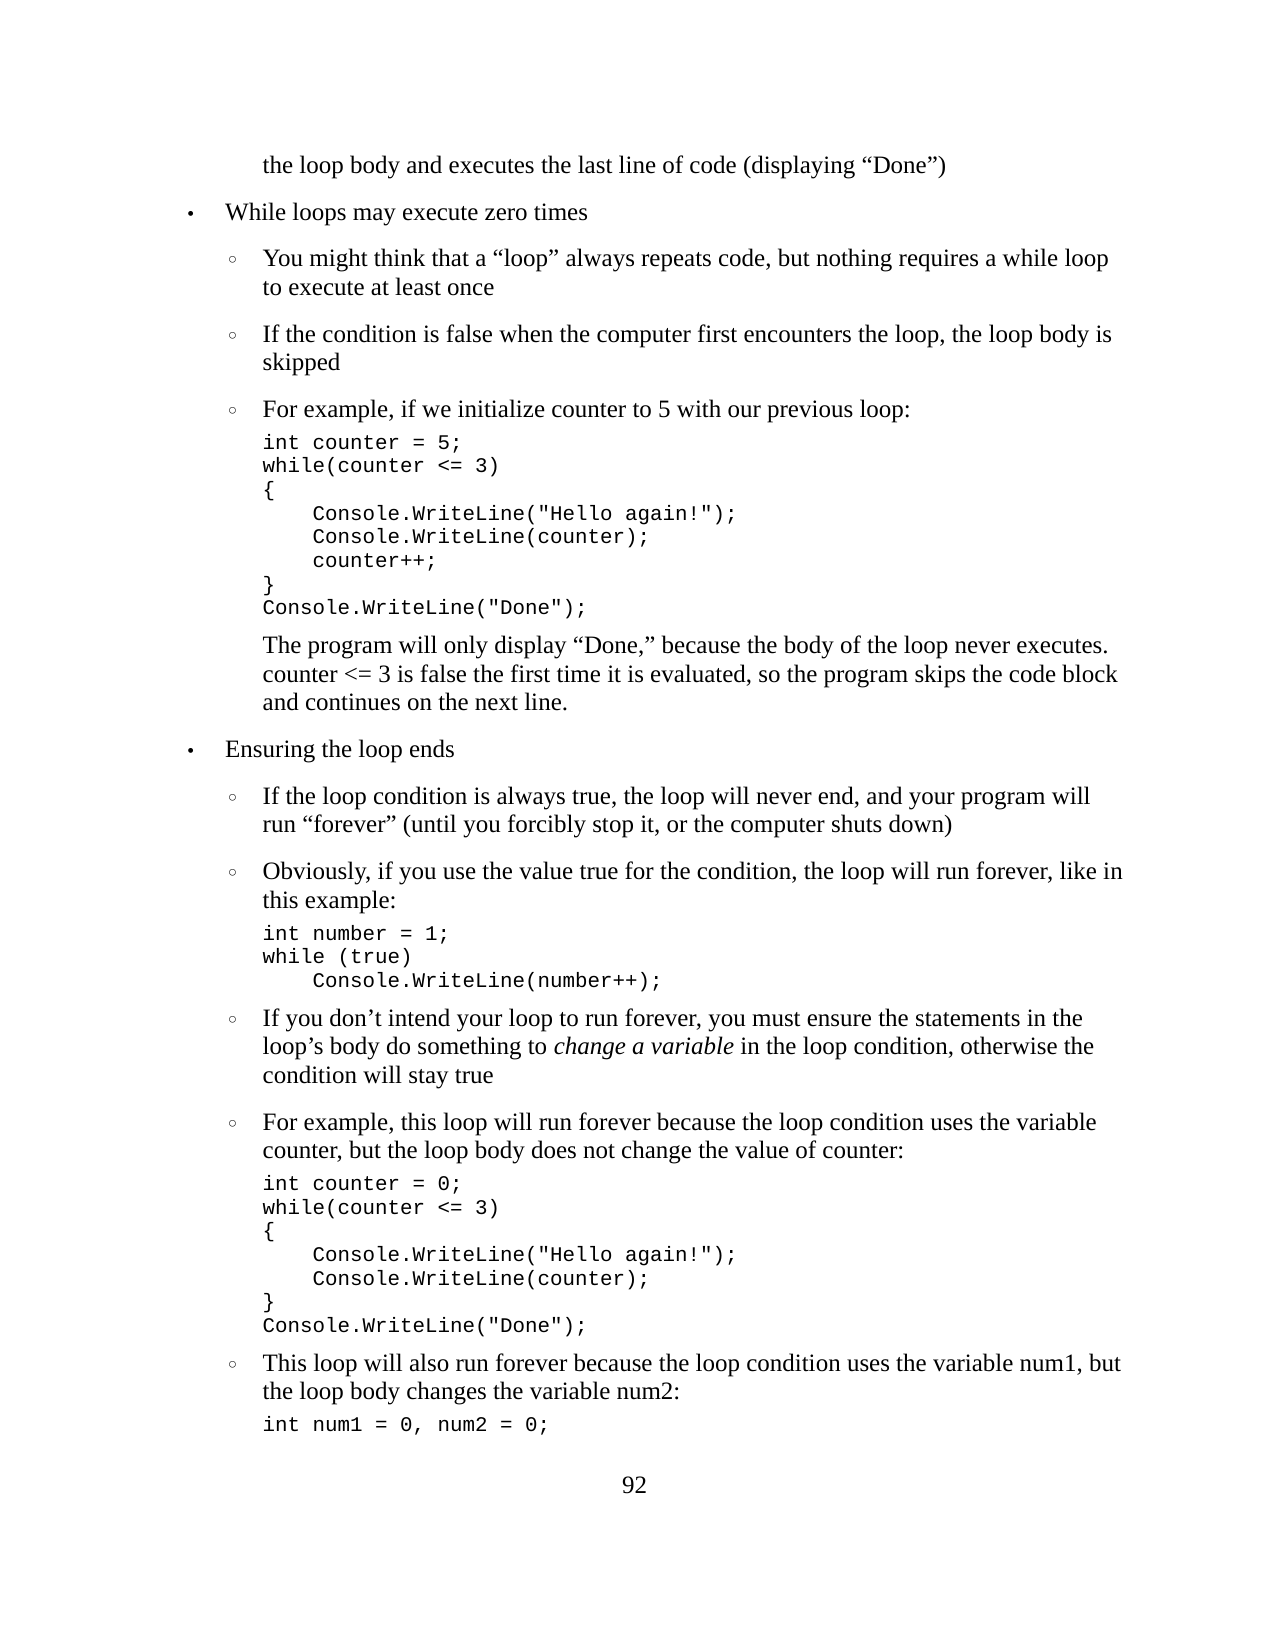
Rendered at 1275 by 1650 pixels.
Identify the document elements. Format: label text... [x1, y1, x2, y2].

list Console.WriteLine("Hello again!"); [225, 1244, 1125, 1268]
list Ensuring the loop ends [187, 734, 1125, 763]
list Console.WriteLine(number++); [225, 970, 1125, 994]
list Console.WriteLine("Hello again!"); [225, 503, 1125, 526]
list } [225, 1291, 1125, 1315]
list Console.WriteLine("Done"); [225, 1315, 1125, 1339]
list Console.WriteLine(counter); [225, 1268, 1125, 1291]
list Obviously, if you use the value true for the condition, the loop will run forever, like in this example: [225, 856, 1125, 914]
list Console.WriteLine(counter); [225, 526, 1125, 550]
list the loop body and executes the last line of code (displaying “Done”) [225, 150, 1125, 179]
list } [225, 574, 1125, 597]
list int number = 1; [225, 923, 1125, 946]
list While loops may execute zero times [187, 197, 1125, 225]
list The program will only display “Done,” because the body of the loop never executes. counter <= 3 is false the first time it is evaluated, so the program skips the code block and continues on the next line. [225, 630, 1125, 716]
list { [225, 1221, 1125, 1244]
list while (true) [225, 946, 1125, 970]
list If the loop condition is always true, the loop will never end, and your program will run “forever” (until you forcibly stop it, or the computer shuts down) [225, 781, 1125, 838]
list Console.WriteLine("Done"); [225, 597, 1125, 621]
list { [225, 479, 1125, 503]
list counter++; [225, 550, 1125, 574]
list int counter = 0; [225, 1173, 1125, 1197]
list For example, this loop will run forever because the loop condition uses the variable counter, but the loop body does not change the value of counter: [225, 1107, 1125, 1164]
list int num1 = 0, num2 = 0; [225, 1414, 1125, 1438]
list int counter = 5; [225, 432, 1125, 456]
list while(counter <= 3) [225, 1197, 1125, 1221]
list For example, if we initialize counter to 5 with our previous loop: [225, 394, 1125, 423]
list This loop will also run forever because the loop condition uses the variable num1, but the loop body changes the variable num2: [225, 1348, 1125, 1405]
list If you don’t intend your loop to run forever, you must ensure the statements in the loop’s body do something to change a variable in the loop condition, otherwise the condition will stay true [225, 1003, 1125, 1089]
list while(counter <= 3) [225, 456, 1125, 479]
list You might think that a “loop” always repeats code, but nothing requires a while loop to execute at least once [225, 243, 1125, 301]
list If the condition is false when the computer first encounters the loop, the loop body is skipped [225, 319, 1125, 376]
